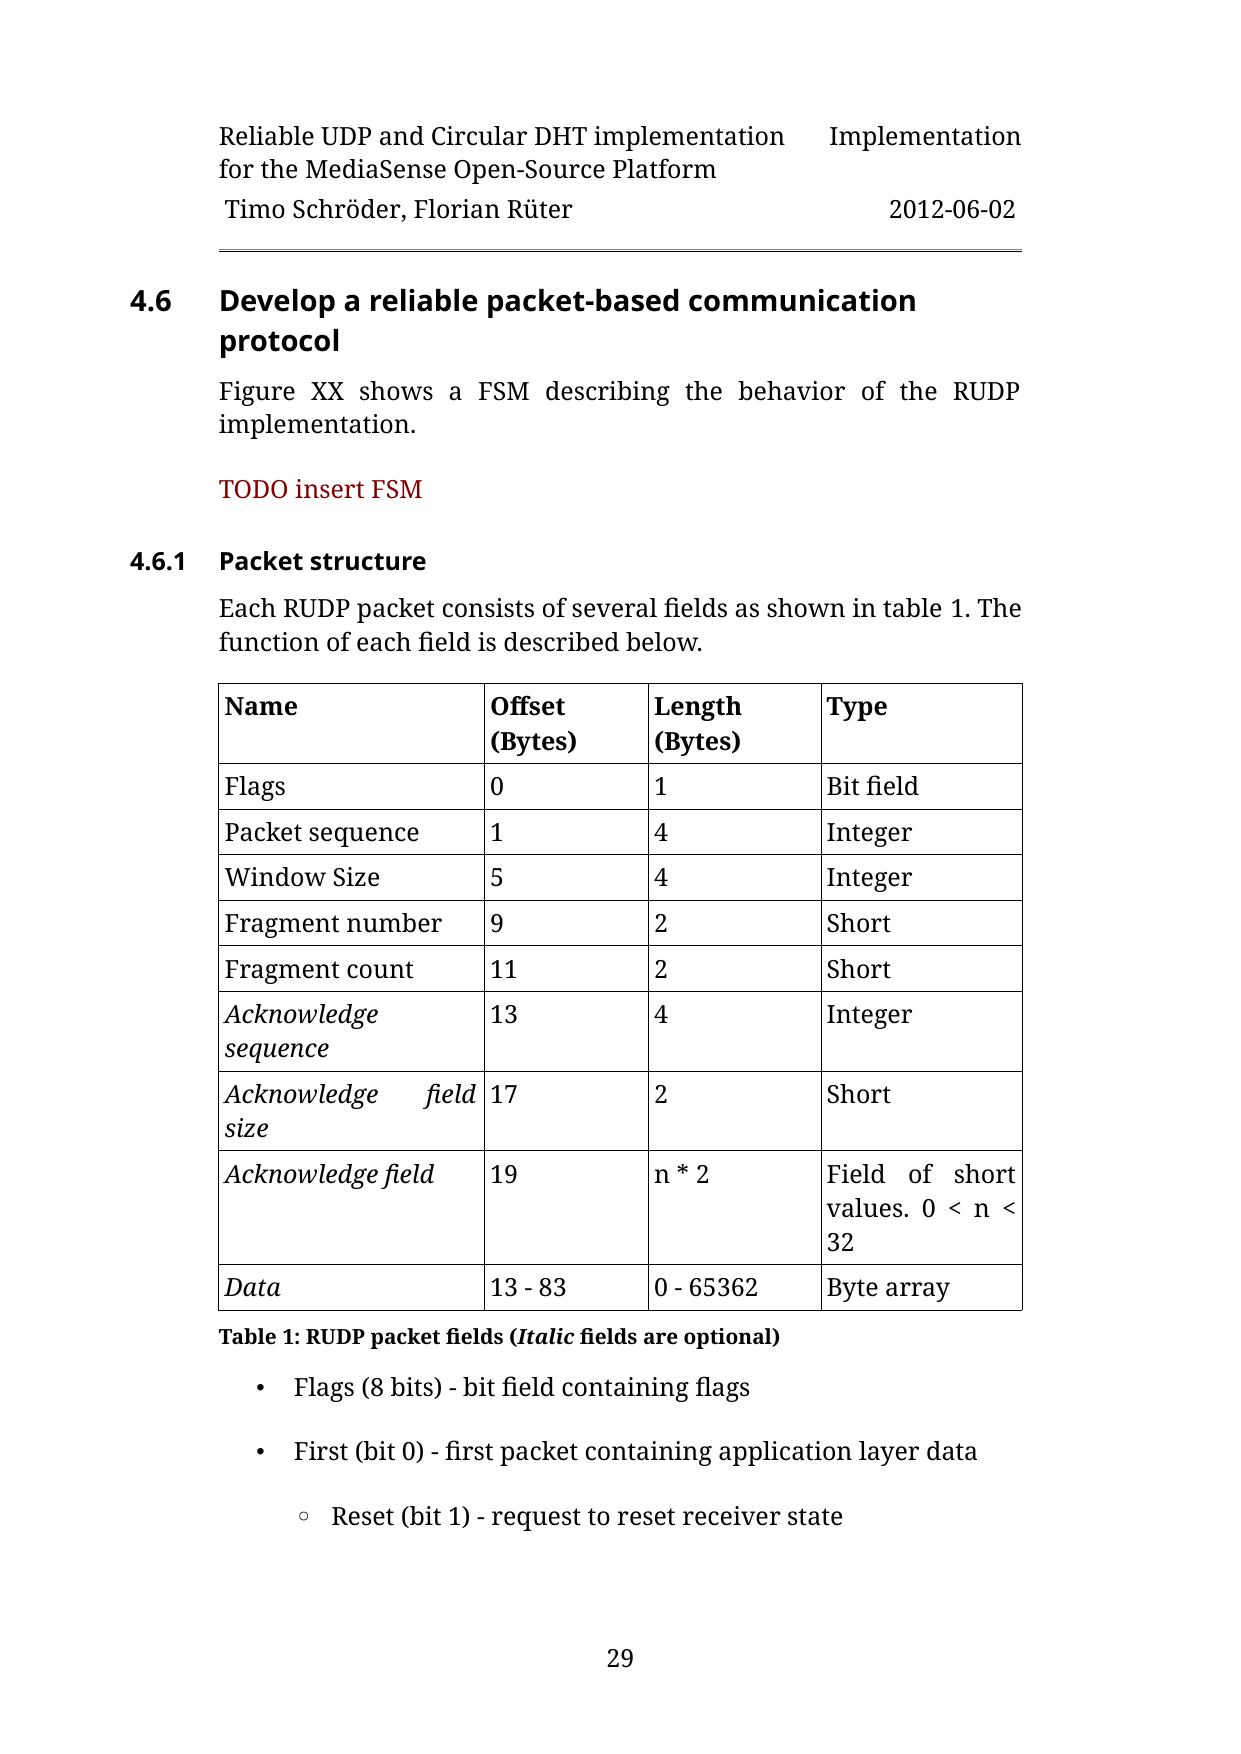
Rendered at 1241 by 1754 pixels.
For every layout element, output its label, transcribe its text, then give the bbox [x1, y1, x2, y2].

subtitle Develop a reliable packet-based communication protocol [130, 281, 1022, 360]
table_cell Field of short values. 0 < n < 32 [822, 1151, 1022, 1264]
table_cell n * 2 [649, 1151, 821, 1264]
table_header Offset (Bytes) [485, 684, 648, 763]
table_cell 9 [485, 901, 648, 945]
table_cell 5 [485, 855, 648, 900]
table_cell Acknowledge field [219, 1151, 484, 1264]
table_cell Window Size [219, 855, 484, 900]
table_cell 0 - 65362 [649, 1265, 821, 1310]
text Figure XX shows a FSM describing the behavior of the RUDP implementation. [218, 373, 1022, 441]
table_cell 11 [485, 946, 648, 991]
list Flags (8 bits) - bit field containing flags [256, 1369, 1022, 1403]
text TODO insert FSM [218, 472, 1022, 506]
table_cell Integer [822, 855, 1022, 900]
table_header Length (Bytes) [649, 684, 821, 763]
table_cell Acknowledge field size [219, 1072, 484, 1150]
table_cell Packet sequence [219, 810, 484, 854]
table_cell 1 [649, 764, 821, 808]
table_cell 19 [485, 1151, 648, 1264]
table_cell 13 [485, 992, 648, 1071]
table_cell 0 [485, 764, 648, 808]
table_cell 17 [485, 1072, 648, 1150]
table_cell Short [822, 901, 1022, 945]
table_cell Bit field [822, 764, 1022, 808]
table_cell 4 [649, 992, 821, 1071]
table_cell 4 [649, 855, 821, 900]
text Each RUDP packet consists of several fields as shown in table 1. The function of each field is described below. [218, 590, 1022, 658]
table_cell Short [822, 946, 1022, 991]
table_cell Fragment count [219, 946, 484, 991]
table_cell Flags [219, 764, 484, 808]
table_cell Integer [822, 810, 1022, 854]
table_cell Fragment number [219, 901, 484, 945]
table_header Type [822, 684, 1022, 763]
table_cell 2 [649, 901, 821, 945]
table_cell 2 [649, 1072, 821, 1150]
list First (bit 0) - first packet containing application layer data [256, 1434, 1022, 1468]
table_cell Short [822, 1072, 1022, 1150]
table_cell Data [219, 1265, 484, 1310]
table_cell 4 [649, 810, 821, 854]
table_cell 1 [485, 810, 648, 854]
table_cell Acknowledge sequence [219, 992, 484, 1071]
table_cell 13 - 83 [485, 1265, 648, 1310]
list Reset (bit 1) - request to reset receiver state [293, 1499, 1022, 1533]
text Table 1: RUDP packet fields (Italic fields are optional) [218, 1322, 1022, 1351]
table_cell Integer [822, 992, 1022, 1071]
subtitle Packet structure [130, 543, 1022, 577]
table_cell 2 [649, 946, 821, 991]
table_cell Byte array [822, 1265, 1022, 1310]
table_header Name [219, 684, 484, 763]
